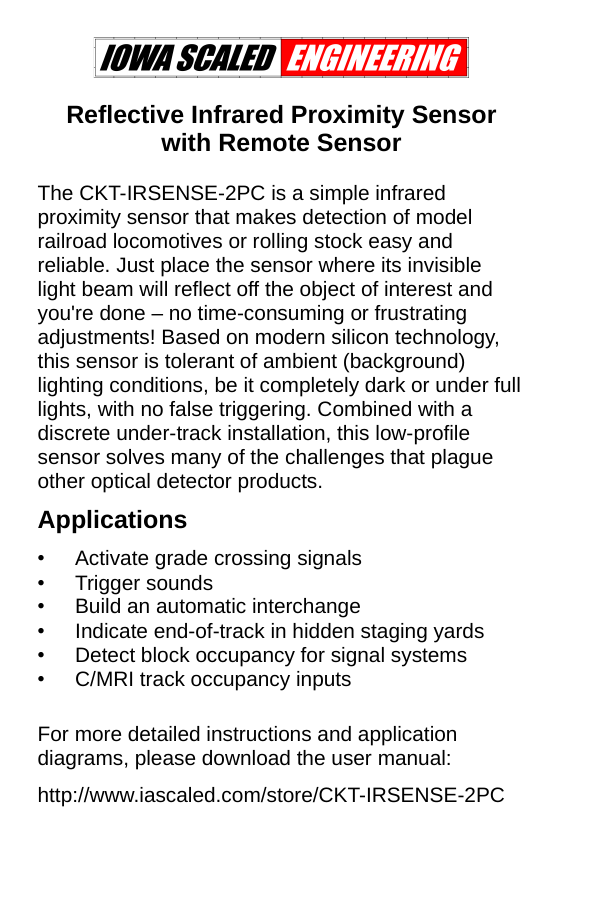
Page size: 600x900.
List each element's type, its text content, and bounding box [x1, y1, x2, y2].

text Reflective Infrared Proximity Sensor with Remote Sensor [37, 99, 525, 157]
list Build an automatic interchange [37, 594, 525, 618]
list Activate grade crossing signals [37, 546, 525, 570]
picture [93, 37, 469, 78]
text Applications [37, 505, 525, 534]
text For more detailed instructions and application diagrams, please download the user manual: [37, 722, 525, 770]
list Trigger sounds [37, 570, 525, 594]
list C/MRI track occupancy inputs [37, 667, 525, 691]
text http://www.iascaled.com/store/CKT-IRSENSE-2PC [37, 783, 525, 807]
list Indicate end-of-track in hidden staging yards [37, 618, 525, 642]
text The CKT-IRSENSE-2PC is a simple infrared proximity sensor that makes detection of model railroad locomotives or rolling stock easy and reliable. Just place the sensor where its invisible light beam will reflect off the object of interest and you're done – no time-consuming or frustrating adjustments! Based on modern silicon technology, this sensor is tolerant of ambient (background) lighting conditions, be it completely dark or under full lights, with no false triggering. Combined with a discrete under-track installation, this low-profile sensor solves many of the challenges that plague other optical detector products. [37, 181, 525, 492]
list Detect block occupancy for signal systems [37, 642, 525, 667]
